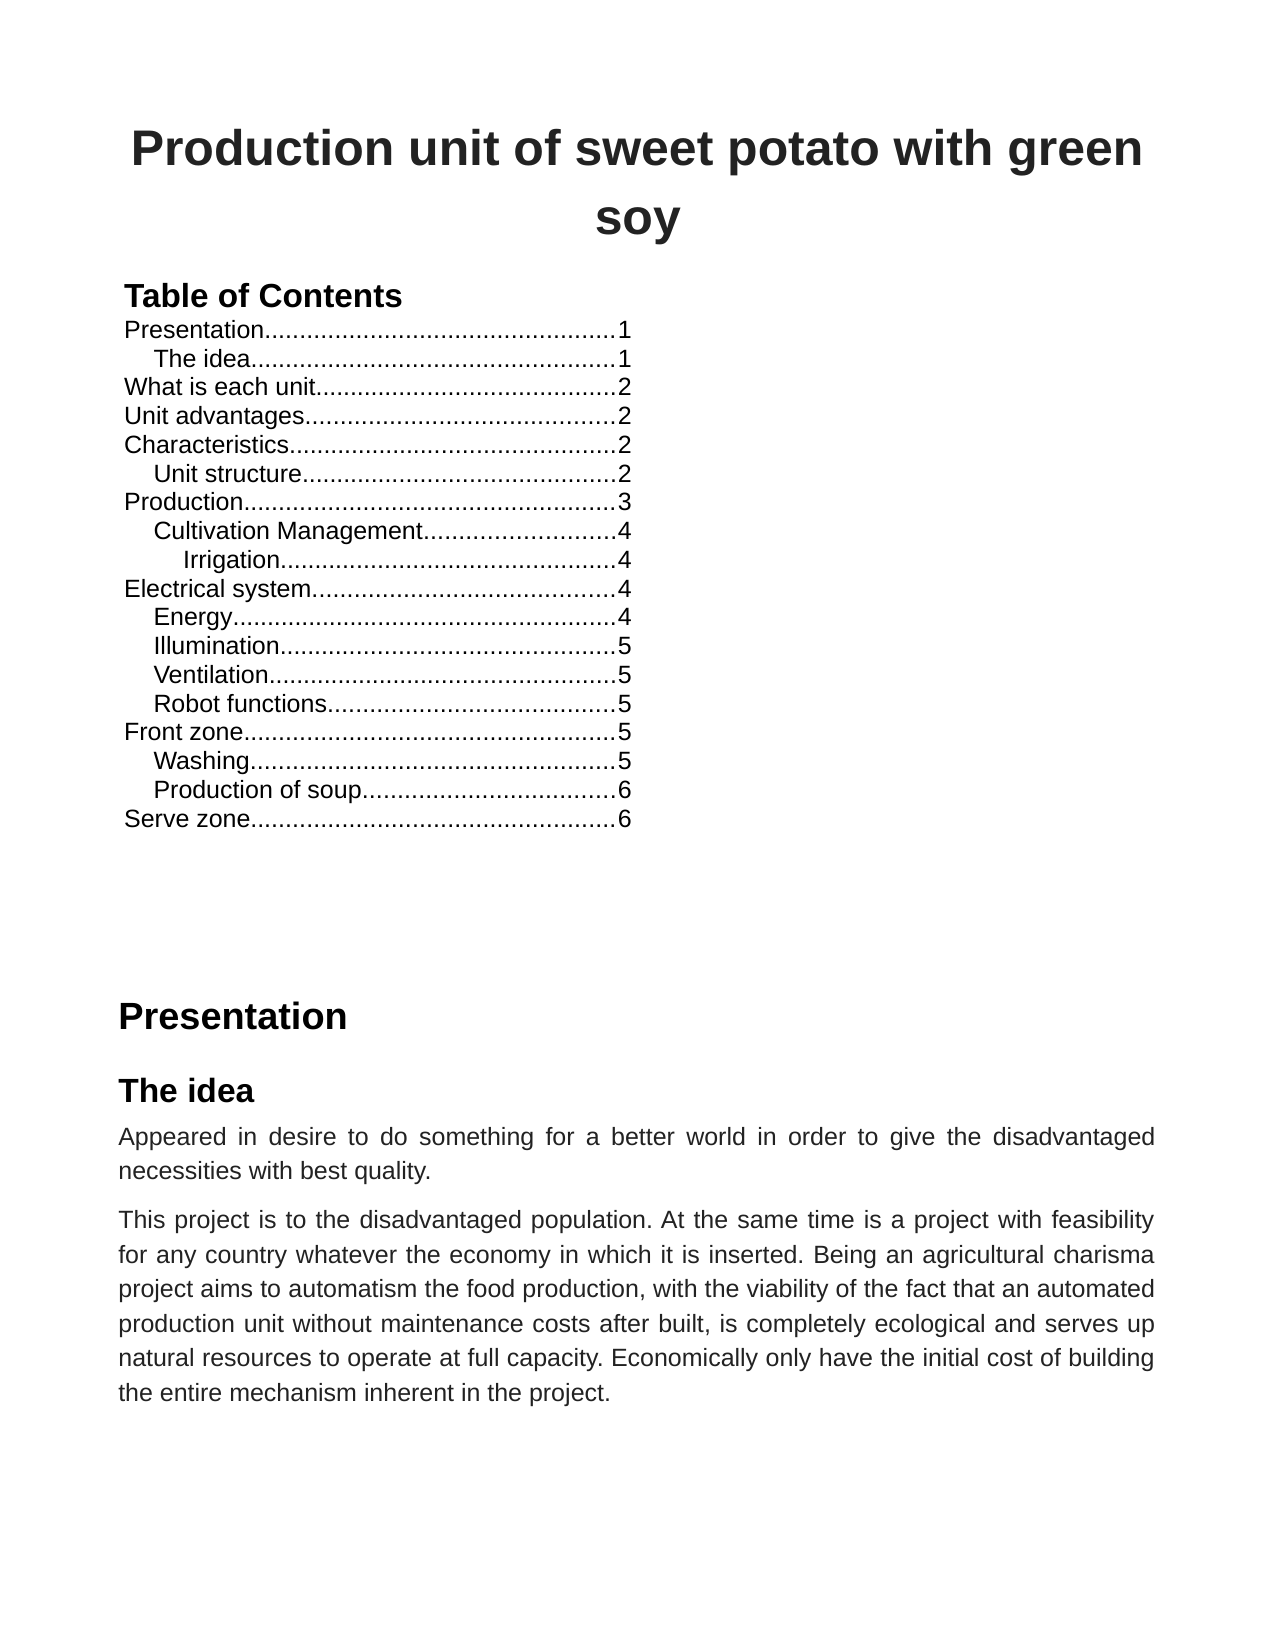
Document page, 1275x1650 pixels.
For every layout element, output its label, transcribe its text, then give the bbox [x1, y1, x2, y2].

table_header [638, 272, 1157, 838]
table_header Table of Contents Presentation 1 The idea 1 What is each unit 2 Unit advantages 2 Characteristics 2 Unit structure 2 Production 3 Cultivation Management 4 Irrigation 4 Electrical system 4 Energy 4 Illumination 5 Ventilation 5 Robot functions 5 Front zone 5 Washing 5 Production of soup 6 Serve zone 6 [119, 272, 637, 838]
subtitle The idea [118, 1071, 1157, 1109]
text Appeared in desire to do something for a better world in order to give the disadvantaged necessities with best quality. [118, 1122, 1157, 1185]
text This project is to the disadvantaged population. At the same time is a project with feasibility for any country whatever the economy in which it is inserted. Being an agricultural charisma project aims to automatism the food production, with the viability of the fact that an automated production unit without maintenance costs after built, is completely ecological and serves up natural resources to operate at full capacity. Economically only have the initial cost of building the entire mechanism inherent in the project. [118, 1205, 1157, 1406]
text Production unit of sweet potato with green soy [118, 118, 1157, 244]
subtitle Presentation [118, 993, 1157, 1037]
